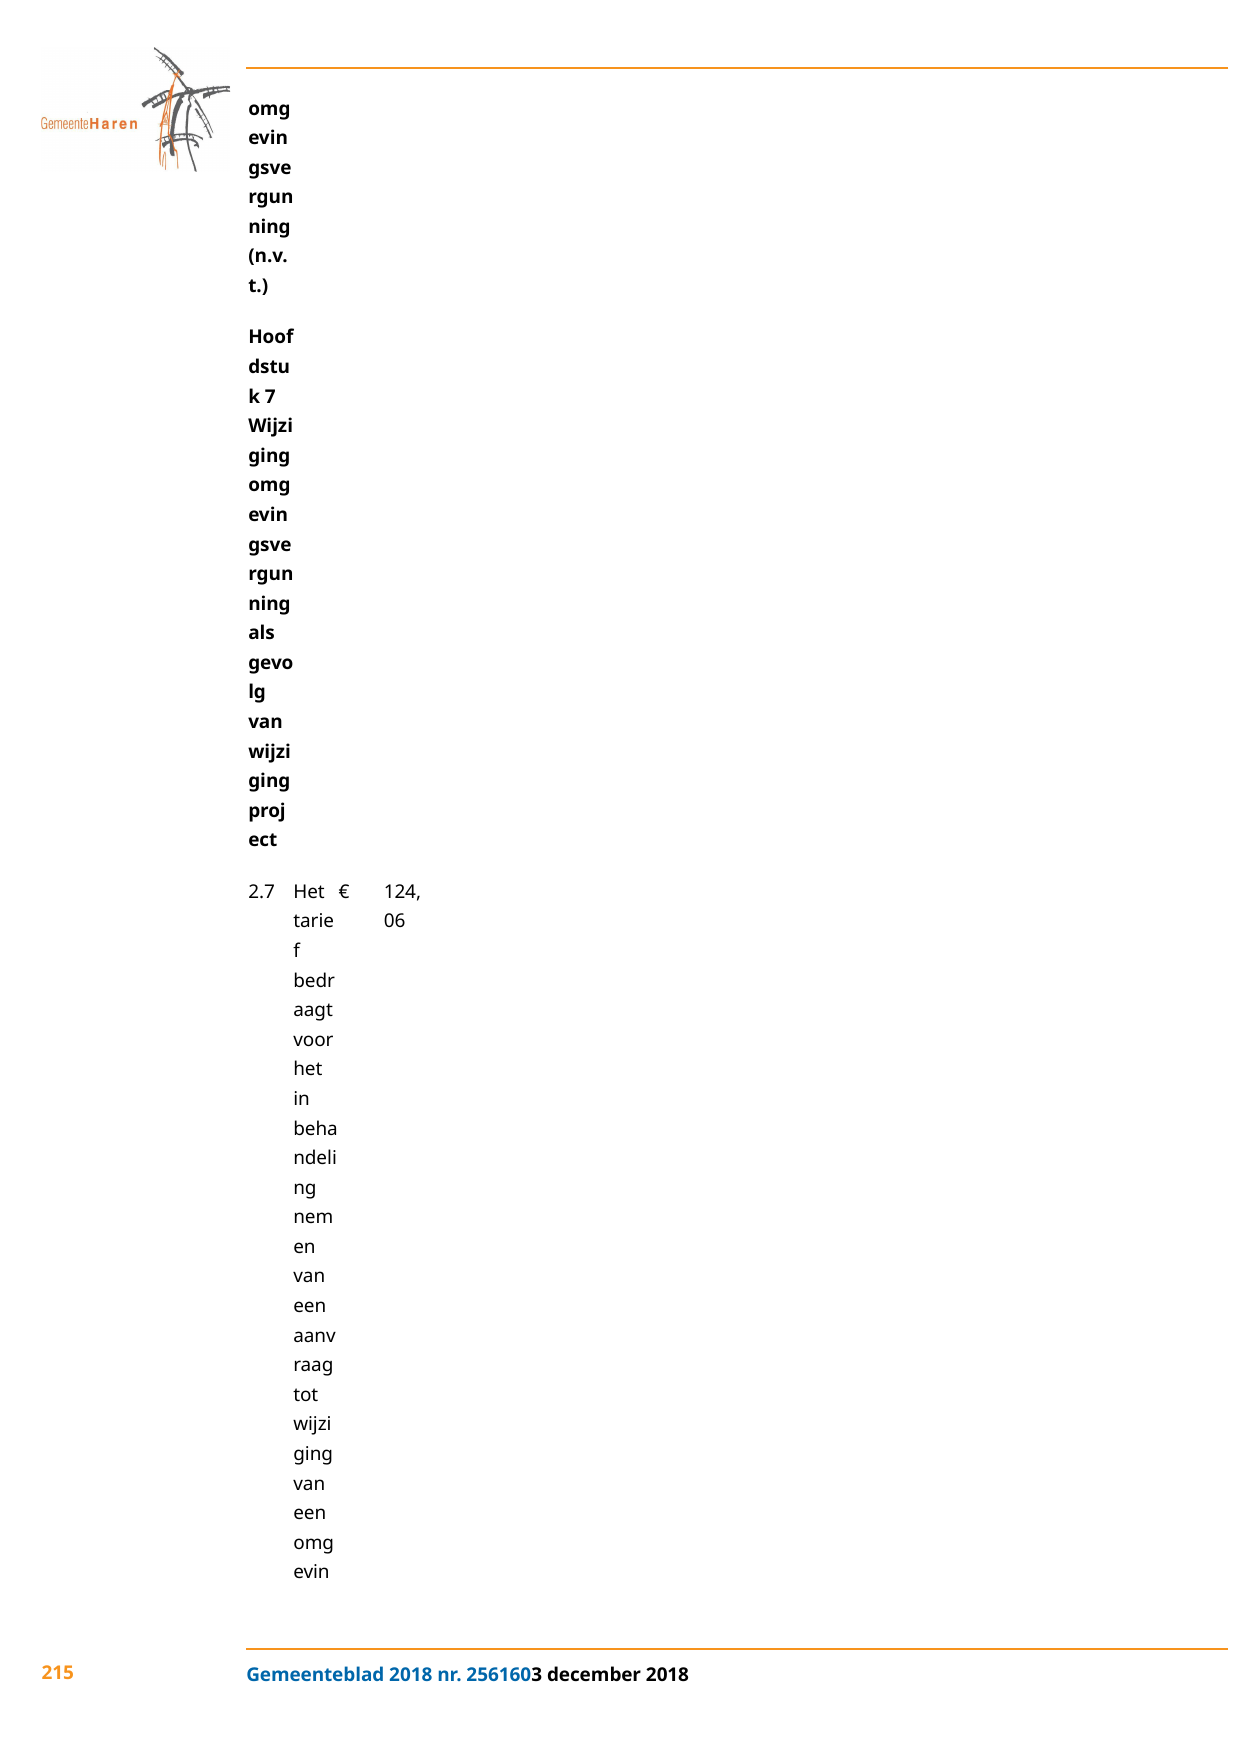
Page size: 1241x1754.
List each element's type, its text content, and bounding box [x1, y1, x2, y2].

picture [41, 47, 231, 172]
table_cell [293, 95, 338, 298]
table_cell [338, 853, 383, 878]
table_cell [293, 853, 338, 878]
table_cell [338, 298, 383, 324]
table_cell Het tarief bedraagt voor het in behandeling nemen van een aanvraag tot wijziging van een omgevin [293, 878, 338, 1584]
table_cell [338, 324, 383, 852]
table_cell 124,06 [384, 878, 429, 1584]
table_cell [338, 95, 383, 298]
table_cell omgevingsvergunning (n.v.t.) [248, 95, 293, 298]
table_cell 2.7 [248, 878, 293, 1584]
table_cell [384, 298, 429, 324]
table_cell [384, 853, 429, 878]
table_cell Hoofdstuk 7 Wijziging omgevingsvergunning als gevolg van wijziging project [248, 324, 293, 852]
table_cell [293, 298, 338, 324]
table_cell € [338, 878, 383, 1584]
table_cell [248, 853, 293, 878]
table_cell [293, 324, 338, 852]
table_cell [248, 298, 293, 324]
